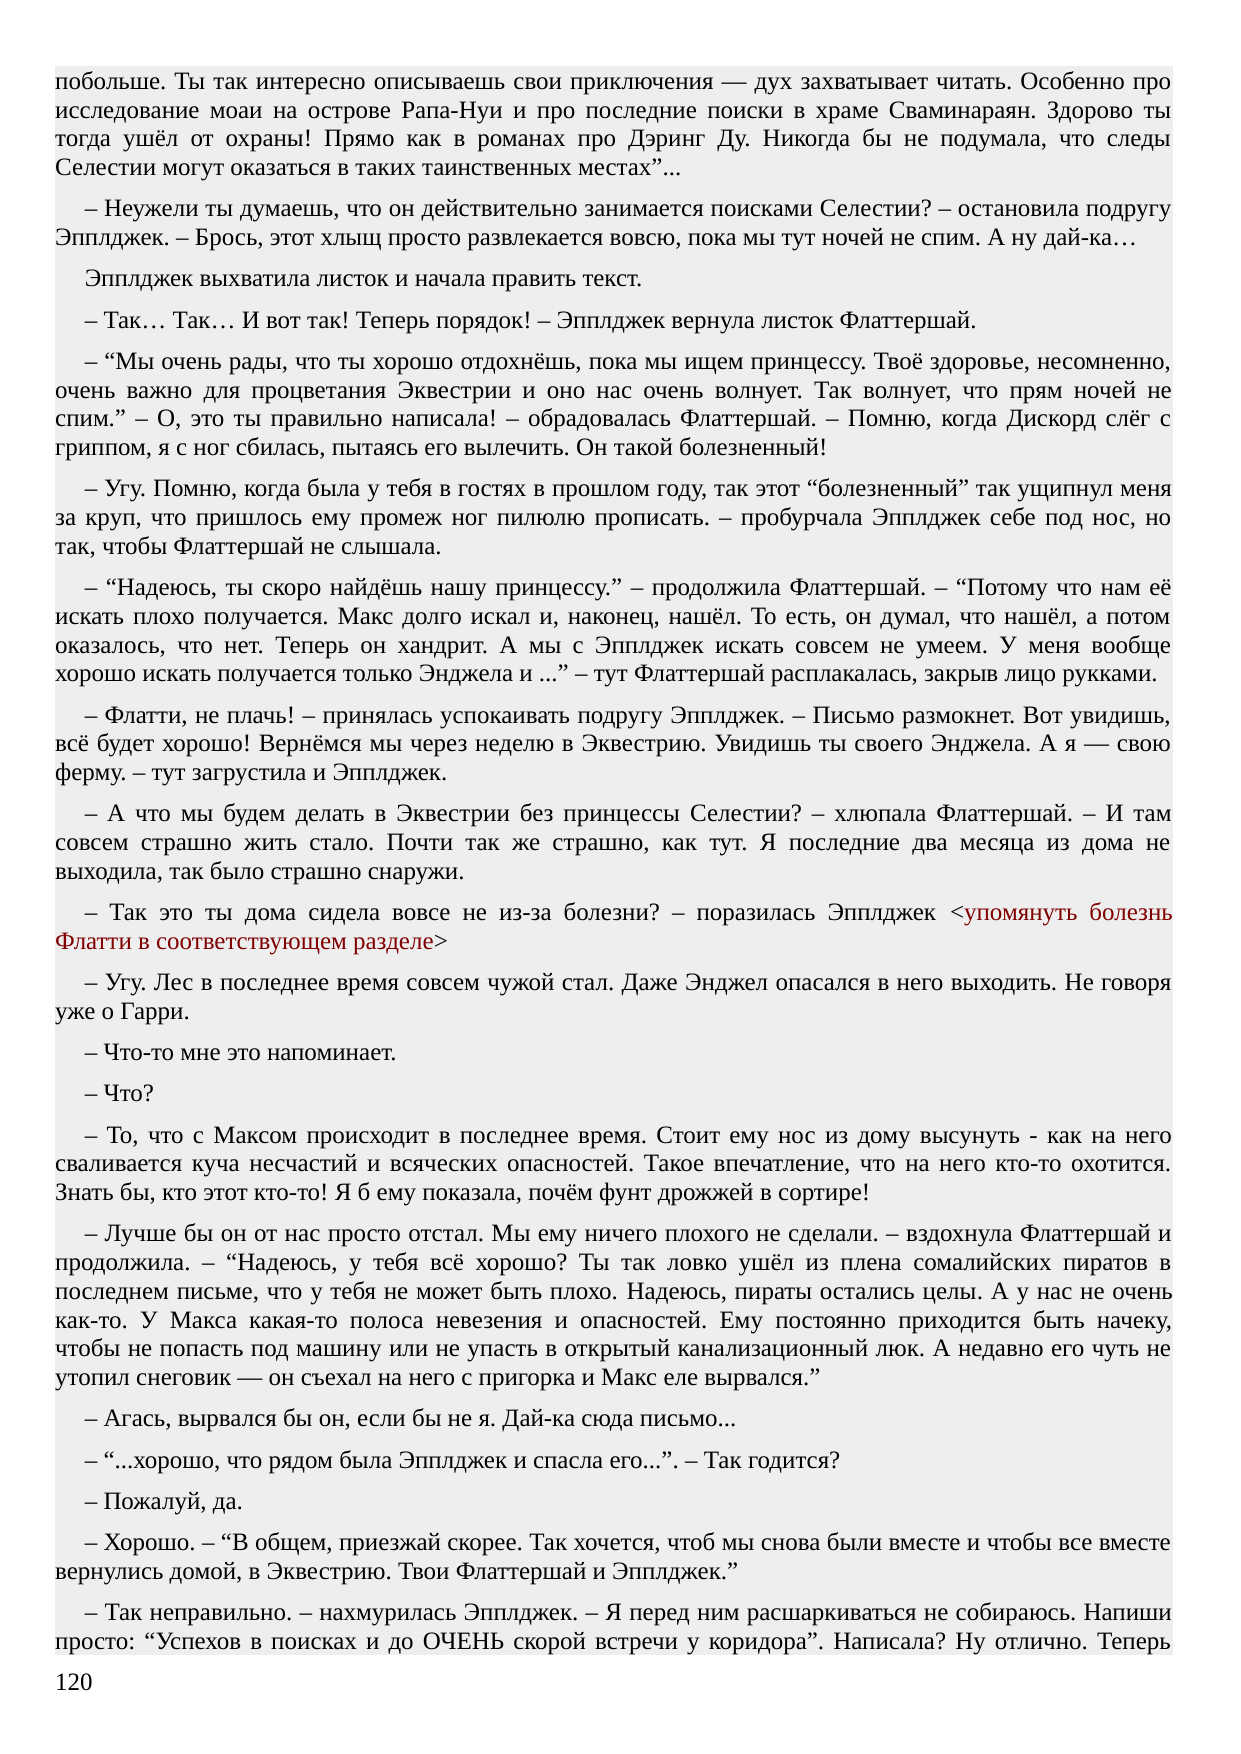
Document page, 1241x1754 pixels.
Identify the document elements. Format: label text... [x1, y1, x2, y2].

text Эпплджек выхватила листок и начала править текст. [55, 263, 1173, 292]
text – Так неправильно. – нахмурилась Эпплджек. – Я перед ним расшаркиваться не собираюсь. Напиши просто: “Успехов в поисках и до ОЧЕНЬ скорой встречи у коридора”. Написала? Ну отлично. Теперь [55, 1597, 1173, 1655]
text – Так… Так… И вот так! Теперь порядок! – Эпплджек вернула листок Флаттершай. [55, 305, 1173, 333]
text – “Мы очень рады, что ты хорошо отдохнёшь, пока мы ищем принцессу. Твоё здоровье, несомненно, очень важно для процветания Эквестрии и оно нас очень волнует. Так волнует, что прям ночей не спим.” – О, это ты правильно написала! – обрадовалась Флаттершай. – Помню, когда Дискорд слёг с гриппом, я с ног сбилась, пытаясь его вылечить. Он такой болезненный! [55, 346, 1173, 461]
text – Угу. Лес в последнее время совсем чужой стал. Даже Энджел опасался в него выходить. Не говоря уже о Гарри. [55, 967, 1173, 1025]
text – Агась, вырвался бы он, если бы не я. Дай-ка сюда письмо... [55, 1403, 1173, 1432]
text – Неужели ты думаешь, что он действительно занимается поисками Селестии? – остановила подругу Эпплджек. – Брось, этот хлыщ просто развлекается вовсю, пока мы тут ночей не спим. А ну дай-ка… [55, 193, 1173, 251]
text – То, что с Максом происходит в последнее время. Стоит ему нос из дому высунуть - как на него сваливается куча несчастий и всяческих опасностей. Такое впечатление, что на него кто-то охотится. Знать бы, кто этот кто-то! Я б ему показала, почём фунт дрожжей в сортире! [55, 1120, 1173, 1206]
text – “...хорошо, что рядом была Эпплджек и спасла его...”. – Так годится? [55, 1445, 1173, 1473]
text – Лучше бы он от нас просто отстал. Мы ему ничего плохого не сделали. – вздохнула Флаттершай и продолжила. – “Надеюсь, у тебя всё хорошо? Ты так ловко ушёл из плена сомалийских пиратов в последнем письме, что у тебя не может быть плохо. Надеюсь, пираты остались целы. А у нас не очень как-то. У Макса какая-то полоса невезения и опасностей. Ему постоянно приходится быть начеку, чтобы не попасть под машину или не упасть в открытый канализационный люк. А недавно его чуть не утопил снеговик — он съехал на него с пригорка и Макс еле вырвался.” [55, 1218, 1173, 1391]
text – Что-то мне это напоминает. [55, 1037, 1173, 1066]
text побольше. Ты так интересно описываешь свои приключения — дух захватывает читать. Особенно про исследование моаи на острове Рапа-Нуи и про последние поиски в храме Сваминараян. Здорово ты тогда ушёл от охраны! Прямо как в романах про Дэринг Ду. Никогда бы не подумала, что следы Селестии могут оказаться в таких таинственных местах”... [55, 66, 1173, 181]
text – Так это ты дома сидела вовсе не из-за болезни? – поразилась Эпплджек <упомянуть болезнь Флатти в соответствующем разделе> [55, 897, 1173, 955]
text – А что мы будем делать в Эквестрии без принцессы Селестии? – хлюпала Флаттершай. – И там совсем страшно жить стало. Почти так же страшно, как тут. Я последние два месяца из дома не выходила, так было страшно снаружи. [55, 798, 1173, 885]
text – Угу. Помню, когда была у тебя в гостях в прошлом году, так этот “болезненный” так ущипнул меня за круп, что пришлось ему промеж ног пилюлю прописать. – пробурчала Эпплджек себе под нос, но так, чтобы Флаттершай не слышала. [55, 473, 1173, 560]
text – Пожалуй, да. [55, 1486, 1173, 1515]
text – “Надеюсь, ты скоро найдёшь нашу принцессу.” – продолжила Флаттершай. – “Потому что нам её искать плохо получается. Макс долго искал и, наконец, нашёл. То есть, он думал, что нашёл, а потом оказалось, что нет. Теперь он хандрит. А мы с Эпплджек искать совсем не умеем. У меня вообще хорошо искать получается только Энджела и ...” – тут Флаттершай расплакалась, закрыв лицо рукками. [55, 572, 1173, 687]
text – Флатти, не плачь! – принялась успокаивать подругу Эпплджек. – Письмо размокнет. Вот увидишь, всё будет хорошо! Вернёмся мы через неделю в Эквестрию. Увидишь ты своего Энджела. А я — свою ферму. – тут загрустила и Эпплджек. [55, 700, 1173, 786]
text – Хорошо. – “В общем, приезжай скорее. Так хочется, чтоб мы снова были вместе и чтобы все вместе вернулись домой, в Эквестрию. Твои Флаттершай и Эпплджек.” [55, 1527, 1173, 1585]
text – Что? [55, 1078, 1173, 1107]
